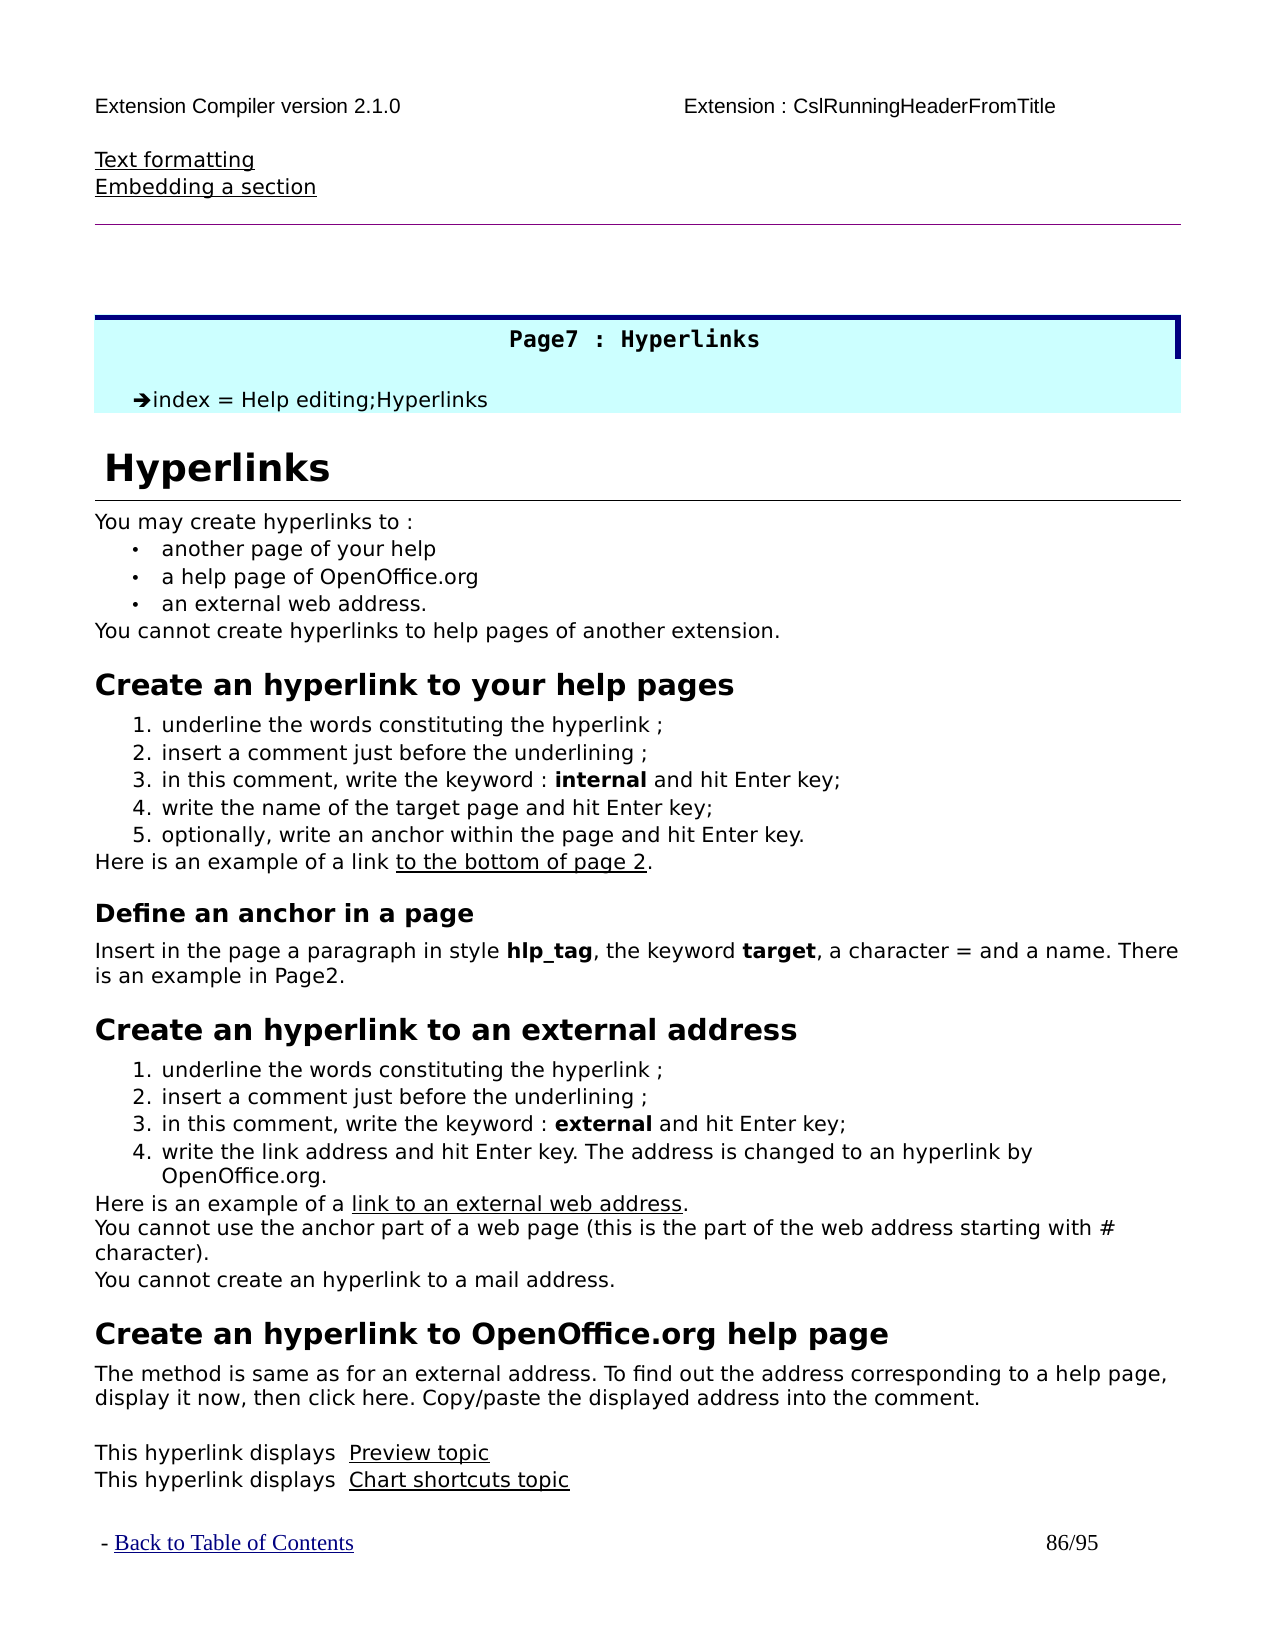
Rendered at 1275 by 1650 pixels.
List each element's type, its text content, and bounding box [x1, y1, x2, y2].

list in this comment, write the keyword : external and hit Enter key; [132, 1112, 1181, 1137]
text Text formatting [94, 147, 1181, 172]
text Here is an example of a link to the bottom of page 2. [94, 850, 1181, 875]
text Embedding a section [94, 175, 1181, 199]
list insert a comment just before the underlining ; [132, 741, 1181, 765]
list a help page of OpenOffice.org [132, 565, 1181, 589]
list optionally, write an anchor within the page and hit Enter key. [132, 823, 1181, 847]
list index = Help editing;Hyperlinks [94, 388, 1181, 413]
text You cannot create hyperlinks to help pages of another extension. [94, 619, 1181, 644]
list an external web address. [132, 592, 1181, 617]
list another page of your help [132, 537, 1181, 562]
list insert a comment just before the underlining ; [132, 1085, 1181, 1109]
list write the name of the target page and hit Enter key; [132, 796, 1181, 820]
text Insert in the page a paragraph in style hlp_tag, the keyword target, a character = and a name. There is an example in Page2. [94, 939, 1181, 988]
list underline the words constituting the hyperlink ; [132, 1057, 1181, 1082]
text Define an anchor in a page [94, 899, 1181, 928]
list write the link address and hit Enter key. The address is changed to an hyperlink by OpenOffice.org. [132, 1140, 1181, 1189]
text This hyperlink displays Preview topic [94, 1441, 1181, 1466]
text You cannot create an hyperlink to a mail address. [94, 1268, 1181, 1292]
text Here is an example of a link to an external web address. You cannot use the anchor part of a web page (this is the part of the web address starting with # character). [94, 1192, 1181, 1265]
text The method is same as for an external address. To find out the address corresponding to a help page, display it now, then click here. Copy/paste the displayed address into the comment. [94, 1362, 1181, 1411]
text Page7 : Hyperlinks [94, 316, 1175, 359]
text Create an hyperlink to your help pages [94, 669, 1181, 703]
text Hyperlinks [94, 437, 1181, 500]
text You may create hyperlinks to : [94, 510, 1181, 534]
list in this comment, write the keyword : internal and hit Enter key; [132, 768, 1181, 793]
text This hyperlink displays Chart shortcuts topic [94, 1468, 1181, 1493]
text Create an hyperlink to an external address [94, 1013, 1181, 1047]
text Create an hyperlink to OpenOffice.org help page [94, 1317, 1181, 1351]
list underline the words constituting the hyperlink ; [132, 713, 1181, 738]
